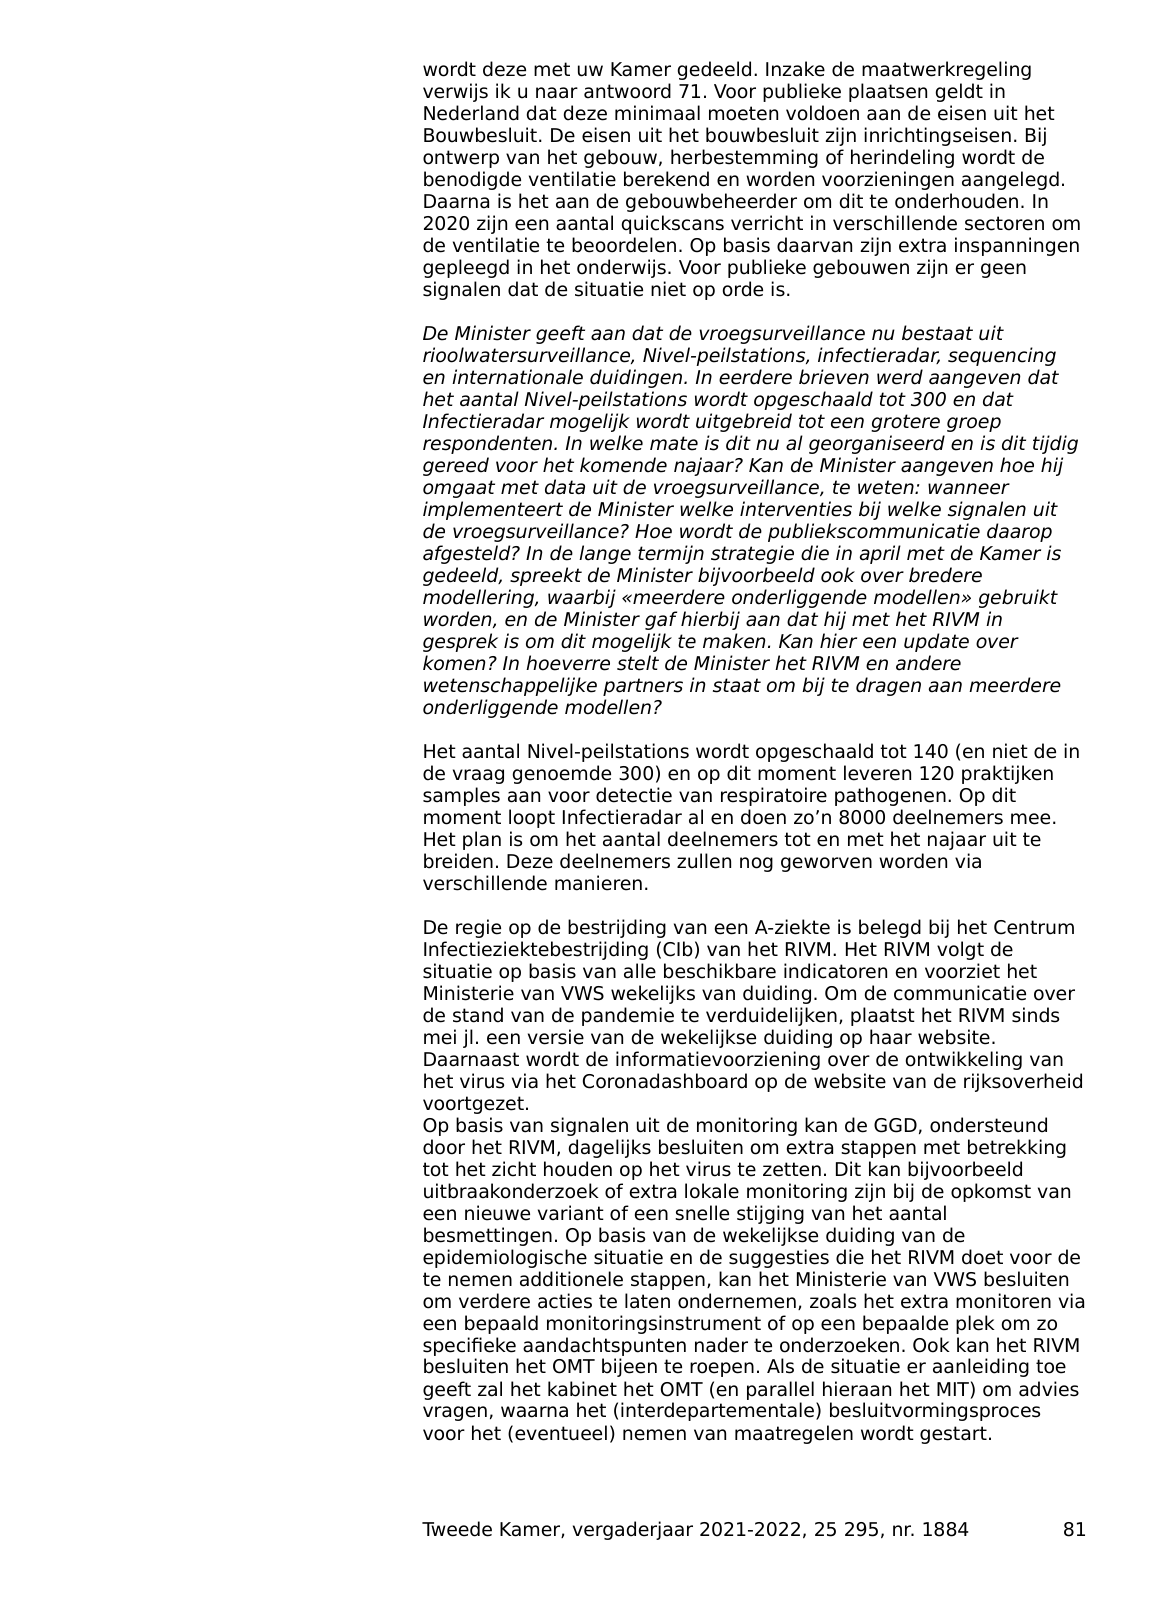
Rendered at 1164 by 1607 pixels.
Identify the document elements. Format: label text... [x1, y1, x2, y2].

text De regie op de bestrijding van een A-ziekte is belegd bij het Centrum Infectieziektebestrijding (CIb) van het RIVM. Het RIVM volgt de situatie op basis van alle beschikbare indicatoren en voorziet het Ministerie van VWS wekelijks van duiding. Om de communicatie over de stand van de pandemie te verduidelijken, plaatst het RIVM sinds mei jl. een versie van de wekelijkse duiding op haar website. Daarnaast wordt de informatievoorziening over de ontwikkeling van het virus via het Coronadashboard op de website van de rijksoverheid voortgezet. [422, 917, 1087, 1115]
text De Minister geeft aan dat de vroegsurveillance nu bestaat uit rioolwatersurveillance, Nivel-peilstations, infectieradar, sequencing en internationale duidingen. In eerdere brieven werd aangeven dat het aantal Nivel-peilstations wordt opgeschaald tot 300 en dat Infectieradar mogelijk wordt uitgebreid tot een grotere groep respondenten. In welke mate is dit nu al georganiseerd en is dit tijdig gereed voor het komende najaar? Kan de Minister aangeven hoe hij omgaat met data uit de vroegsurveillance, te weten: wanneer implementeert de Minister welke interventies bij welke signalen uit de vroegsurveillance? Hoe wordt de publiekscommunicatie daarop afgesteld? In de lange termijn strategie die in april met de Kamer is gedeeld, spreekt de Minister bijvoorbeeld ook over bredere modellering, waarbij «meerdere onderliggende modellen» gebruikt worden, en de Minister gaf hierbij aan dat hij met het RIVM in gesprek is om dit mogelijk te maken. Kan hier een update over komen? In hoeverre stelt de Minister het RIVM en andere wetenschappelijke partners in staat om bij te dragen aan meerdere onderliggende modellen? [422, 323, 1087, 719]
text Het aantal Nivel-peilstations wordt opgeschaald tot 140 (en niet de in de vraag genoemde 300) en op dit moment leveren 120 praktijken samples aan voor detectie van respiratoire pathogenen. Op dit moment loopt Infectieradar al en doen zo’n 8000 deelnemers mee. Het plan is om het aantal deelnemers tot en met het najaar uit te breiden. Deze deelnemers zullen nog geworven worden via verschillende manieren. [422, 741, 1087, 895]
text wordt deze met uw Kamer gedeeld. Inzake de maatwerkregeling verwijs ik u naar antwoord 71. Voor publieke plaatsen geldt in Nederland dat deze minimaal moeten voldoen aan de eisen uit het Bouwbesluit. De eisen uit het bouwbesluit zijn inrichtingseisen. Bij ontwerp van het gebouw, herbestemming of herindeling wordt de benodigde ventilatie berekend en worden voorzieningen aangelegd. Daarna is het aan de gebouwbeheerder om dit te onderhouden. In 2020 zijn een aantal quickscans verricht in verschillende sectoren om de ventilatie te beoordelen. Op basis daarvan zijn extra inspanningen gepleegd in het onderwijs. Voor publieke gebouwen zijn er geen signalen dat de situatie niet op orde is. [422, 59, 1087, 301]
text Op basis van signalen uit de monitoring kan de GGD, ondersteund door het RIVM, dagelijks besluiten om extra stappen met betrekking tot het zicht houden op het virus te zetten. Dit kan bijvoorbeeld uitbraakonderzoek of extra lokale monitoring zijn bij de opkomst van een nieuwe variant of een snelle stijging van het aantal besmettingen. Op basis van de wekelijkse duiding van de epidemiologische situatie en de suggesties die het RIVM doet voor de te nemen additionele stappen, kan het Ministerie van VWS besluiten om verdere acties te laten ondernemen, zoals het extra monitoren via een bepaald monitoringsinstrument of op een bepaalde plek om zo specifieke aandachtspunten nader te onderzoeken. Ook kan het RIVM besluiten het OMT bijeen te roepen. Als de situatie er aanleiding toe geeft zal het kabinet het OMT (en parallel hieraan het MIT) om advies vragen, waarna het (interdepartementale) besluitvormingsproces voor het (eventueel) nemen van maatregelen wordt gestart. [422, 1115, 1087, 1444]
